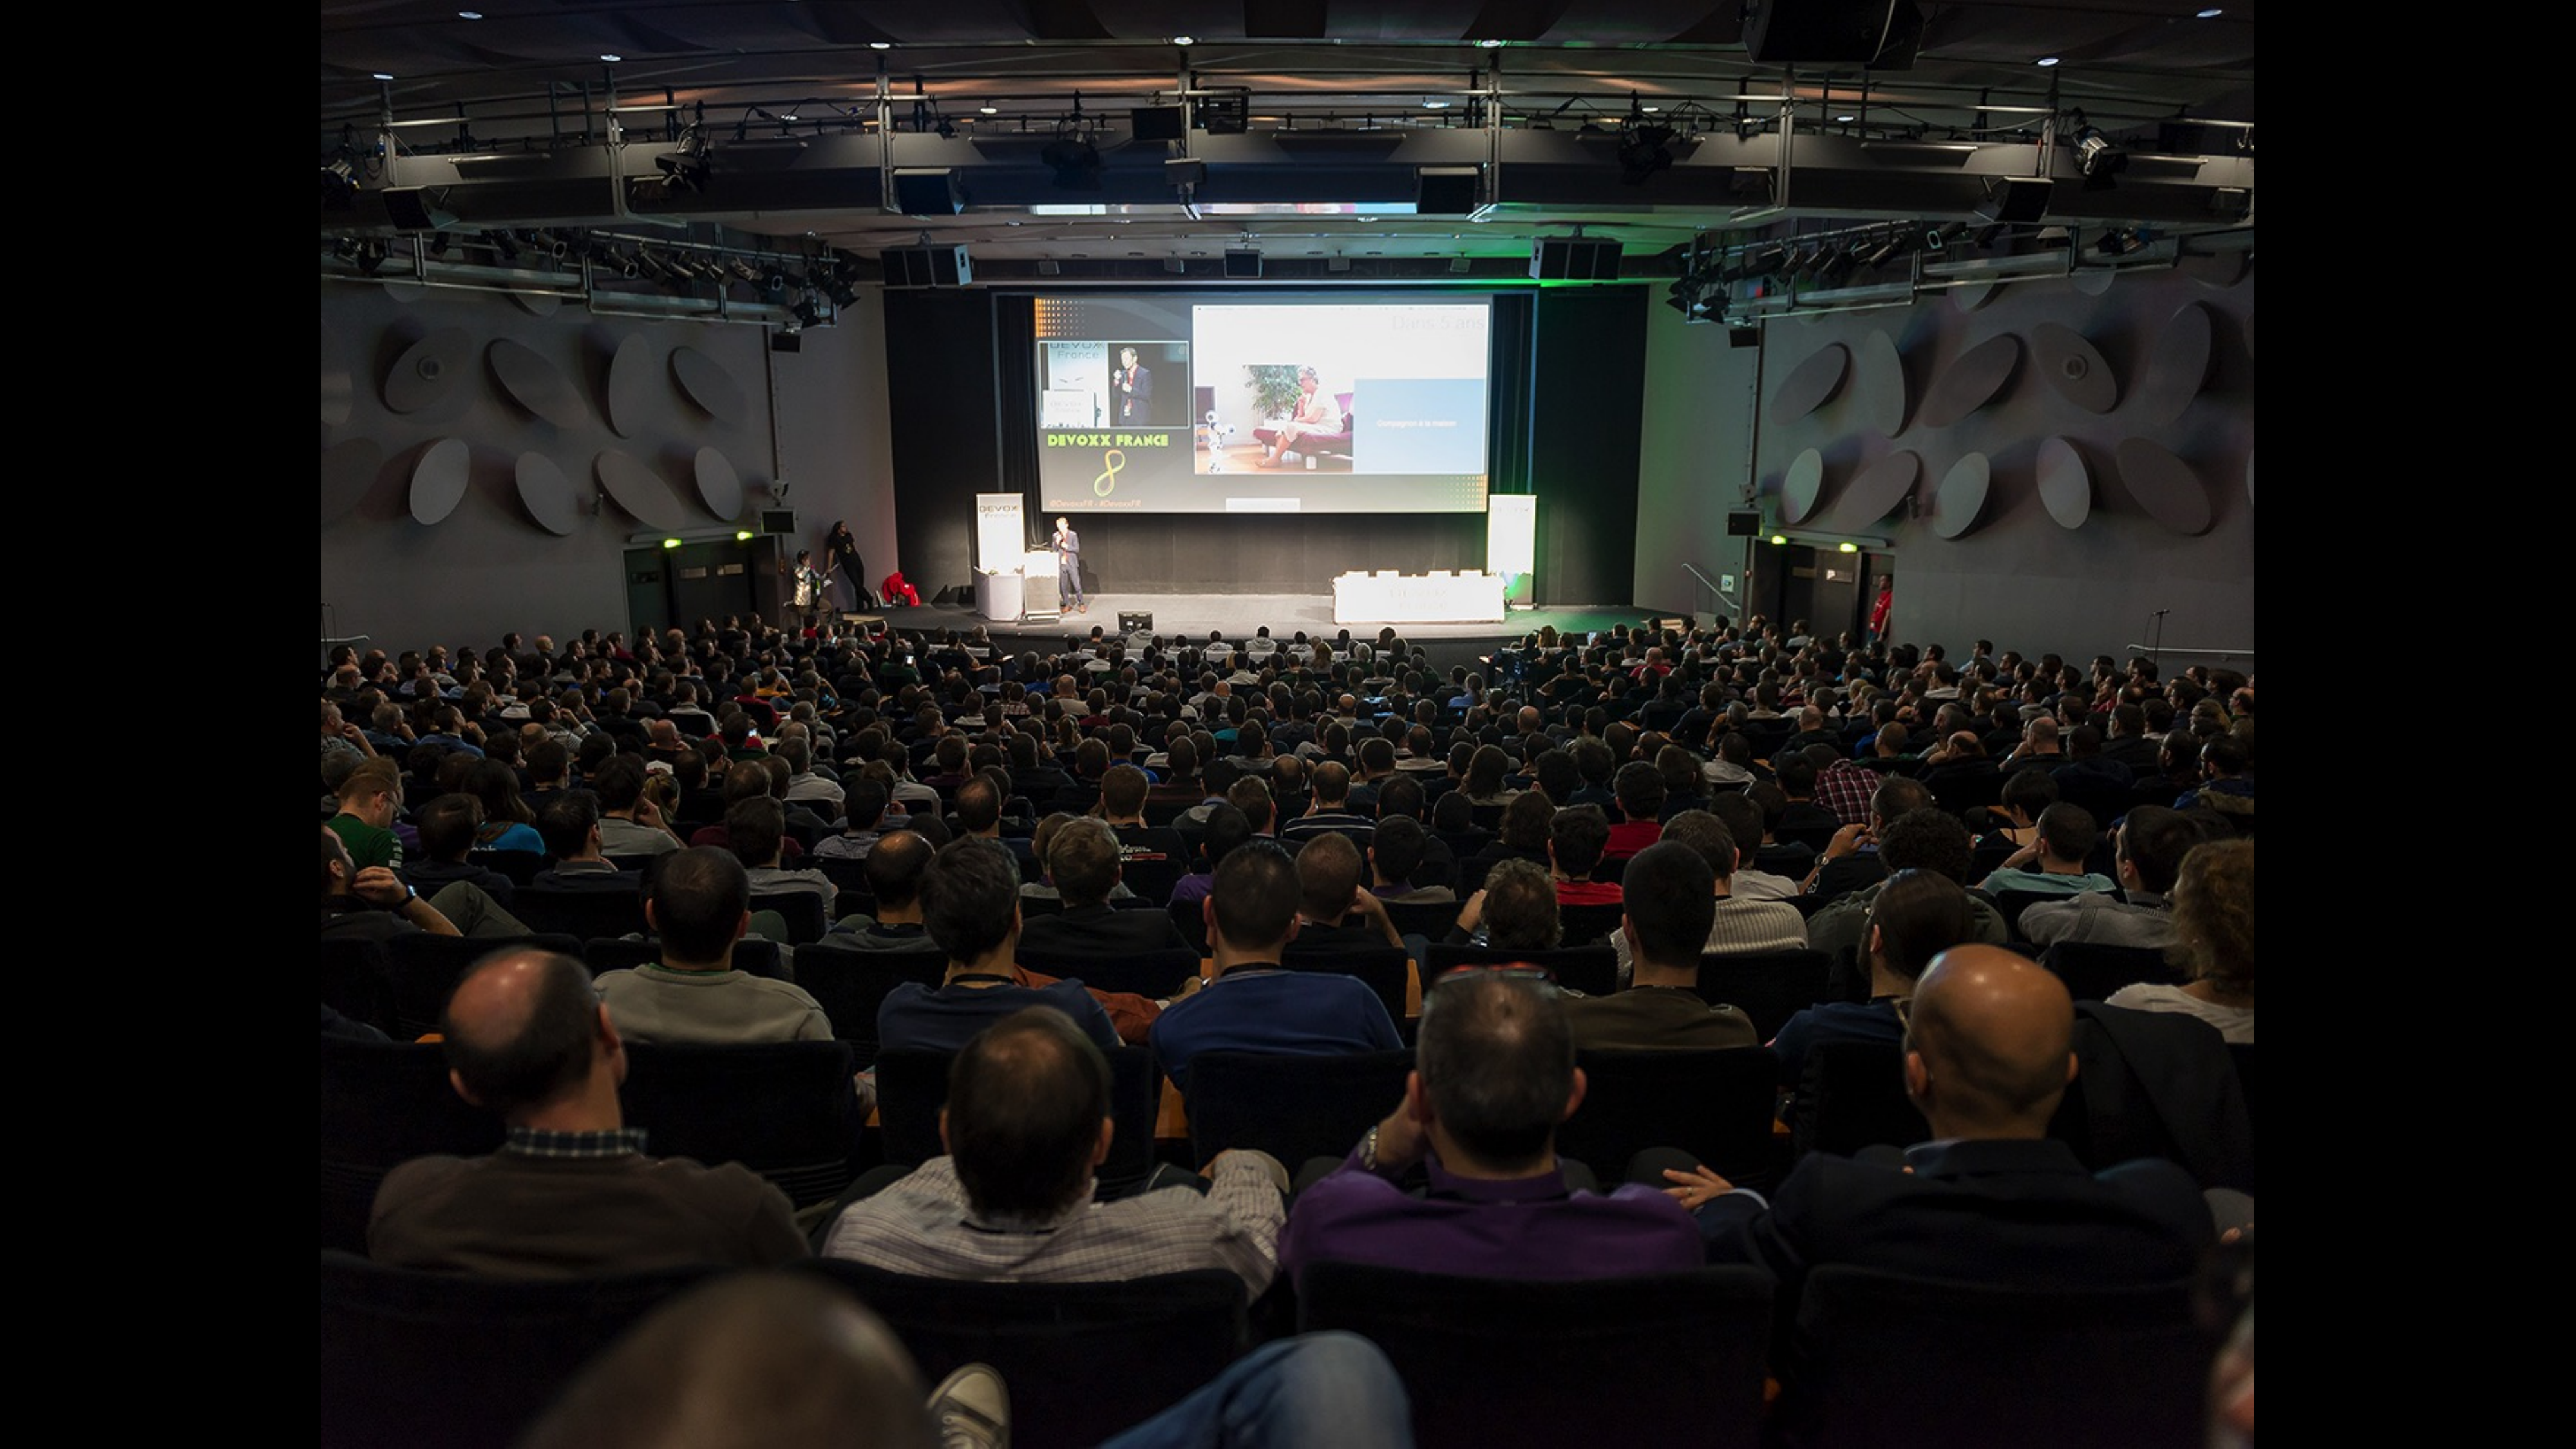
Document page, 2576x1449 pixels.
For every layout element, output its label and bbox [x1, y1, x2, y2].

picture [321, 0, 2254, 1449]
